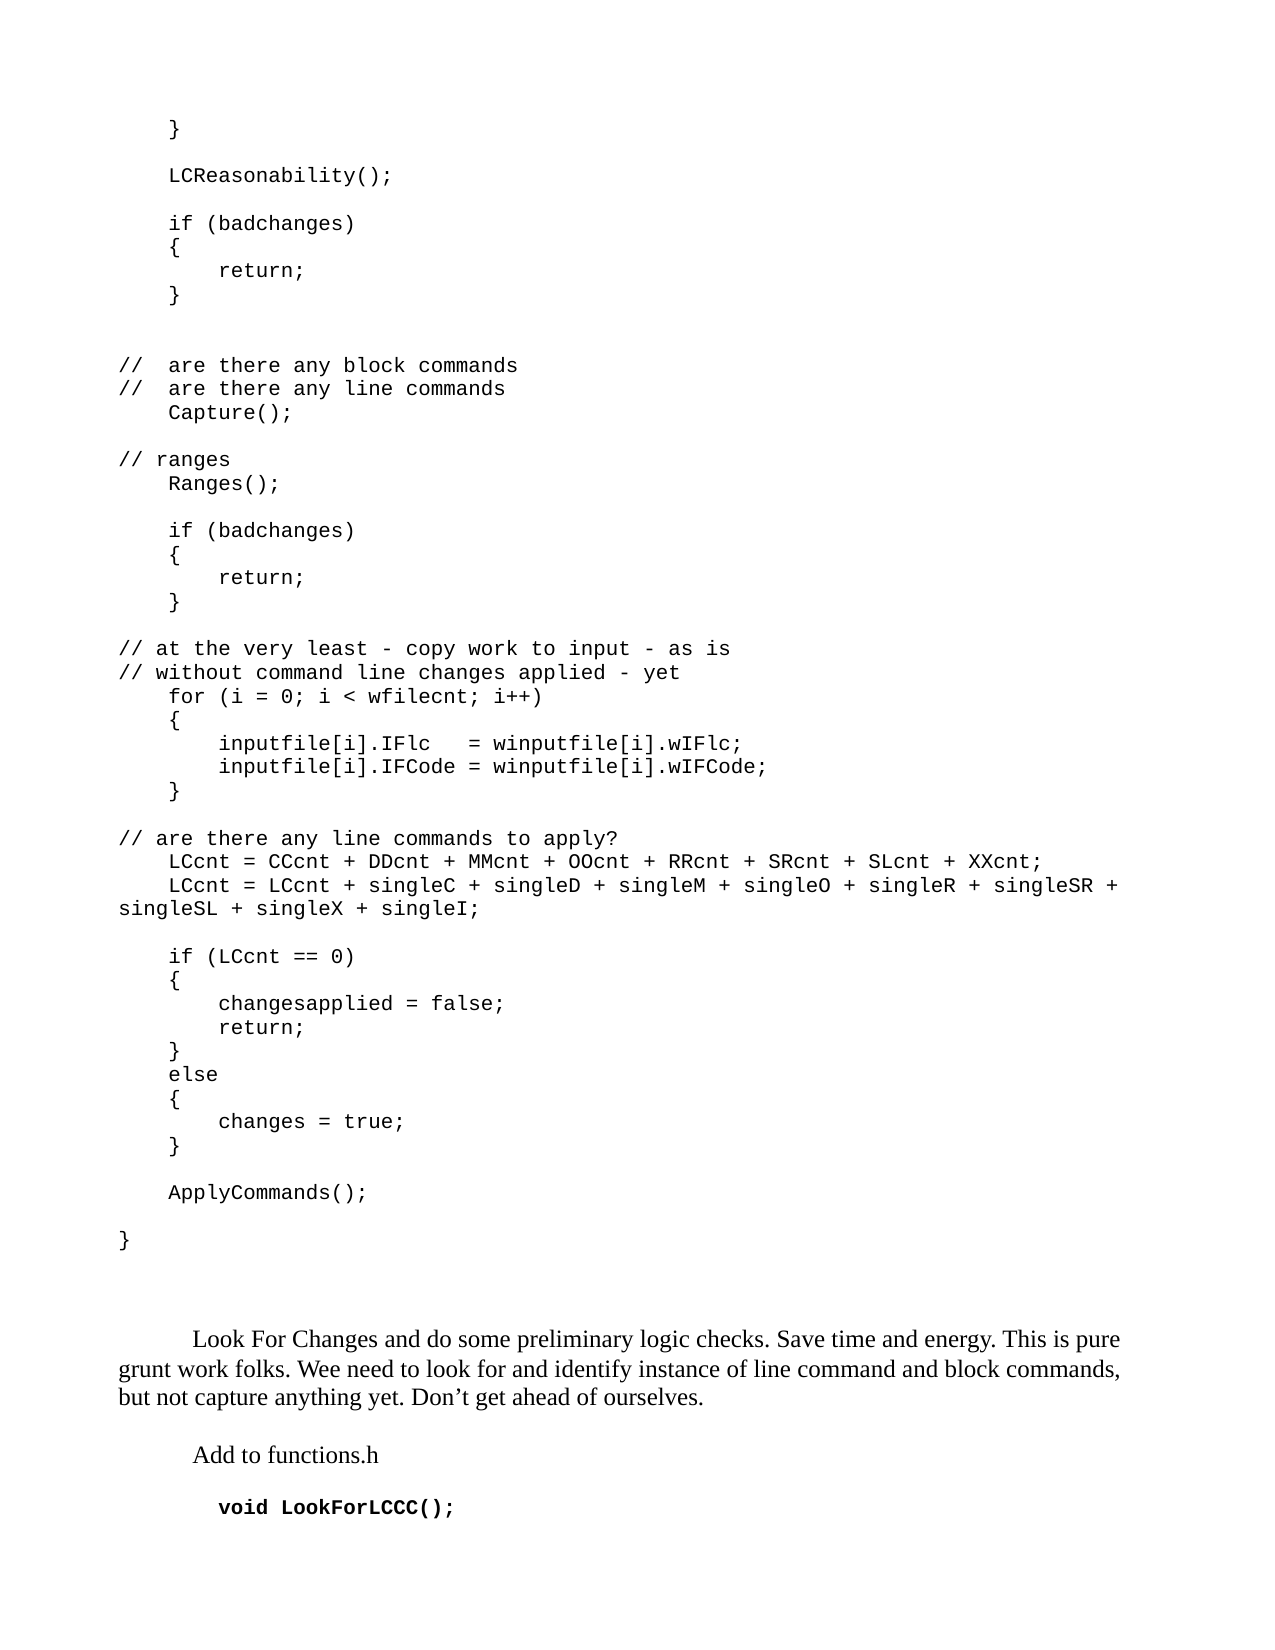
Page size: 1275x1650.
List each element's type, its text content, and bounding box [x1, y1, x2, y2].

text LCcnt = LCcnt + singleC + singleD + singleM + singleO + singleR + singleSR + singleSL + singleX + singleI; [118, 875, 1157, 922]
text LCcnt = CCcnt + DDcnt + MMcnt + OOcnt + RRcnt + SRcnt + SLcnt + XXcnt; [118, 851, 1157, 875]
text } [118, 780, 1157, 804]
text { [118, 544, 1157, 567]
text // are there any line commands [118, 378, 1157, 402]
text inputfile[i].IFlc = winputfile[i].wIFlc; [118, 733, 1157, 757]
text } [118, 1040, 1157, 1064]
text return; [118, 1017, 1157, 1040]
text void LookForLCCC(); [118, 1497, 1157, 1521]
text } [118, 1135, 1157, 1158]
text Ranges(); [118, 473, 1157, 496]
text } [118, 118, 1157, 142]
text // ranges [118, 449, 1157, 473]
text changes = true; [118, 1111, 1157, 1135]
text // at the very least - copy work to input - as is [118, 638, 1157, 662]
text else [118, 1064, 1157, 1088]
text // are there any line commands to apply? [118, 827, 1157, 851]
text } [118, 284, 1157, 307]
text // are there any block commands [118, 354, 1157, 378]
text { [118, 709, 1157, 733]
text ApplyCommands(); [118, 1182, 1157, 1206]
text return; [118, 567, 1157, 591]
text changesapplied = false; [118, 993, 1157, 1017]
text } [118, 1229, 1157, 1253]
text { [118, 1088, 1157, 1111]
text if (LCcnt == 0) [118, 946, 1157, 969]
text LCReasonability(); [118, 165, 1157, 189]
text if (badchanges) [118, 213, 1157, 236]
text for (i = 0; i < wfilecnt; i++) [118, 686, 1157, 709]
text { [118, 236, 1157, 260]
text if (badchanges) [118, 520, 1157, 544]
text Look For Changes and do some preliminary logic checks. Save time and energy. This is pure grunt work folks. Wee need to look for and identify instance of line command and block commands, but not capture anything yet. Don’t get ahead of ourselves. [118, 1324, 1157, 1411]
text Add to functions.h [118, 1440, 1157, 1469]
text } [118, 591, 1157, 615]
text { [118, 969, 1157, 993]
text // without command line changes applied - yet [118, 662, 1157, 686]
text Capture(); [118, 402, 1157, 426]
text return; [118, 260, 1157, 284]
text inputfile[i].IFCode = winputfile[i].wIFCode; [118, 757, 1157, 780]
